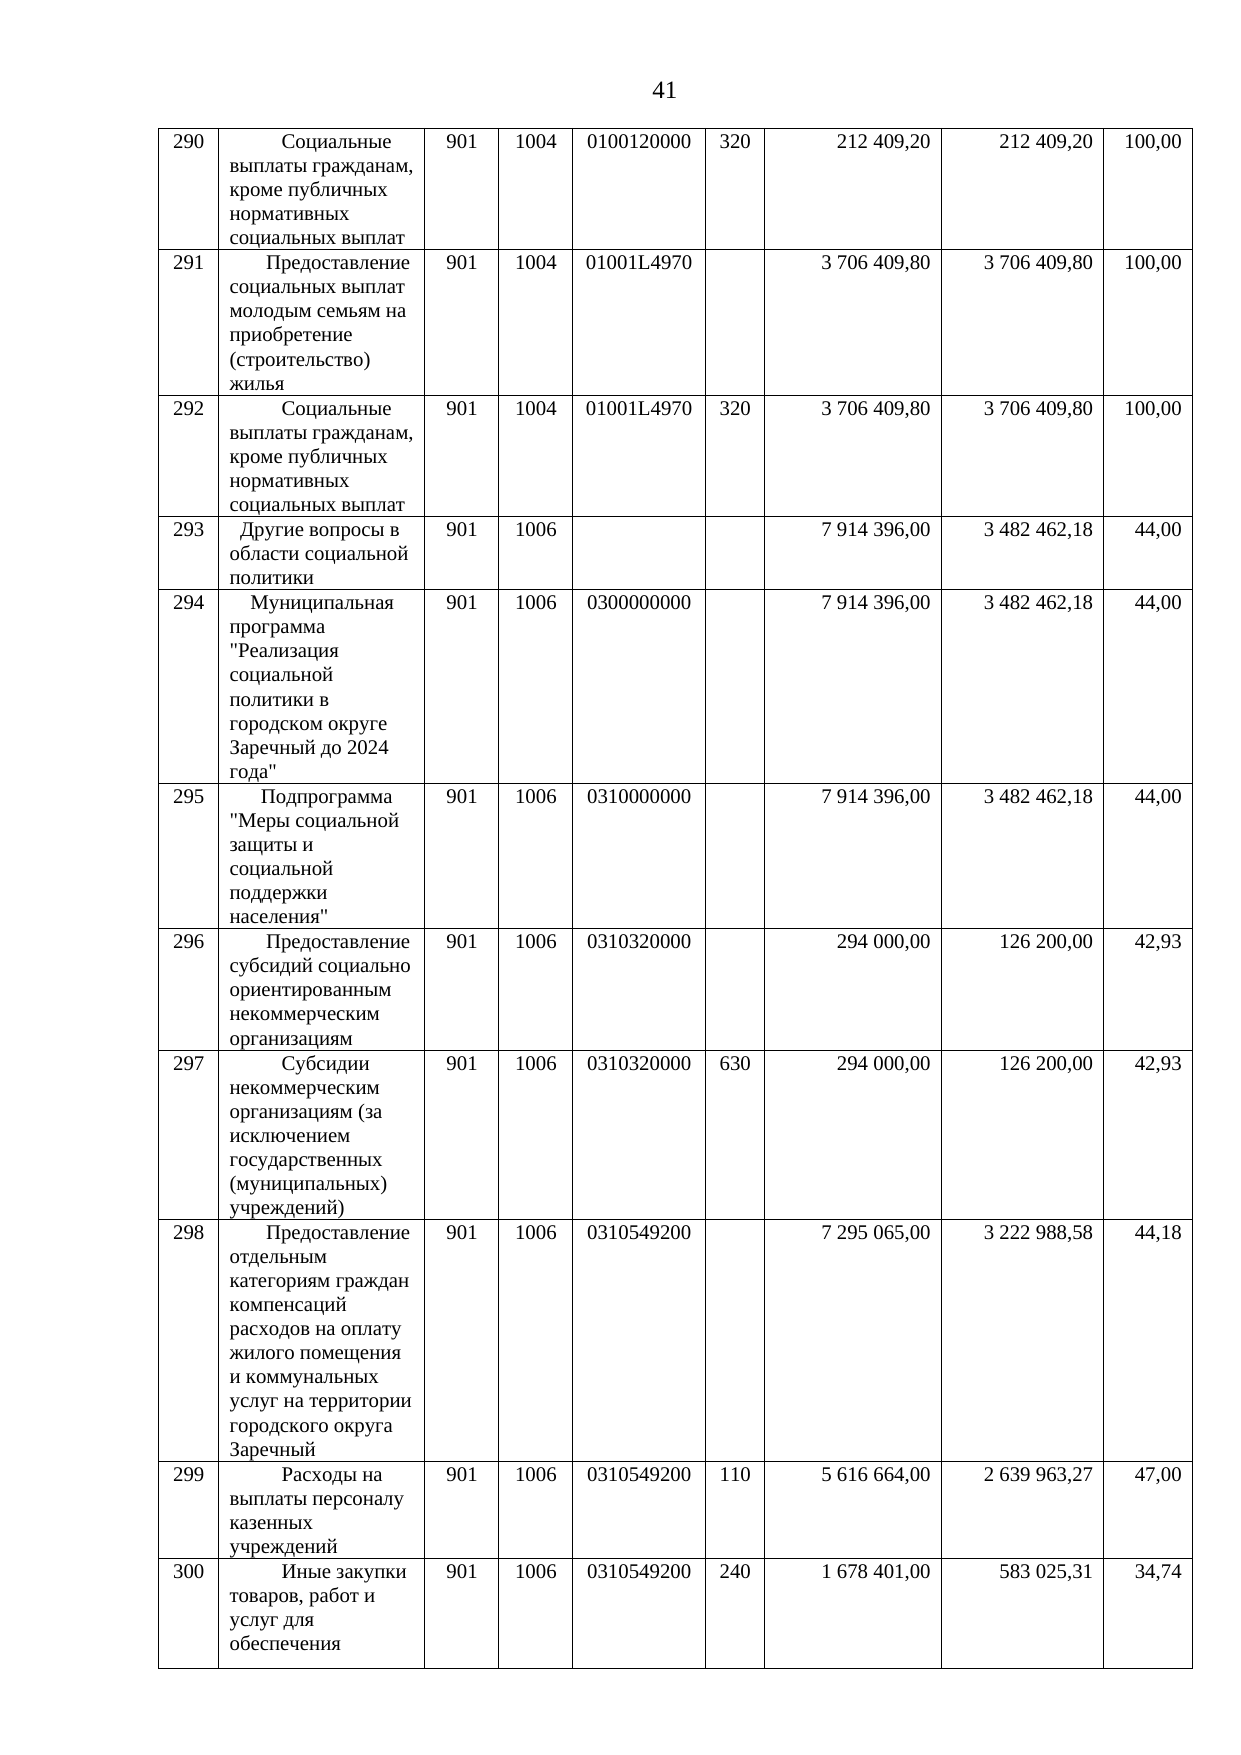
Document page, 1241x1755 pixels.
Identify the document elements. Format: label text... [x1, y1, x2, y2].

table_cell 42,93 [1104, 1051, 1192, 1219]
table_cell [706, 1220, 764, 1461]
table_cell Другие вопросы в области социальной политики [219, 517, 424, 589]
table_cell Предоставление социальных выплат молодым семьям на приобретение (строительство) жилья [219, 250, 424, 394]
table_cell 296 [159, 929, 218, 1049]
table_cell 212 409,20 [942, 129, 1103, 249]
table_cell [706, 929, 764, 1049]
table_cell 44,00 [1104, 517, 1192, 589]
table_cell 1 678 401,00 [765, 1559, 941, 1668]
table_cell 44,18 [1104, 1220, 1192, 1461]
table_cell 0310549200 [573, 1559, 705, 1668]
table_cell Подпрограмма "Меры социальной защиты и социальной поддержки населения" [219, 784, 424, 928]
table_cell [706, 517, 764, 589]
table_cell Социальные выплаты гражданам, кроме публичных нормативных социальных выплат [219, 396, 424, 516]
table_cell [706, 784, 764, 928]
table_cell 3 222 988,58 [942, 1220, 1103, 1461]
table_cell 583 025,31 [942, 1559, 1103, 1668]
table_cell Иные закупки товаров, работ и услуг для обеспечения [219, 1559, 424, 1668]
table_cell 0310000000 [573, 784, 705, 928]
table_cell [573, 517, 705, 589]
table_cell 901 [425, 784, 498, 928]
table_cell 100,00 [1104, 250, 1192, 394]
table_cell 1006 [499, 590, 572, 783]
table_cell 630 [706, 1051, 764, 1219]
table_cell 3 482 462,18 [942, 784, 1103, 928]
table_cell 1004 [499, 129, 572, 249]
table_cell 110 [706, 1462, 764, 1558]
table_cell 901 [425, 929, 498, 1049]
table_cell Предоставление отдельным категориям граждан компенсаций расходов на оплату жилого помещения и коммунальных услуг на территории городского округа Заречный [219, 1220, 424, 1461]
table_cell 7 914 396,00 [765, 590, 941, 783]
table_cell 100,00 [1104, 396, 1192, 516]
table_cell 44,00 [1104, 590, 1192, 783]
table_cell 297 [159, 1051, 218, 1219]
table_cell 01001L4970 [573, 396, 705, 516]
table_cell 295 [159, 784, 218, 928]
table_cell 901 [425, 517, 498, 589]
table_cell 0310549200 [573, 1220, 705, 1461]
table_cell 0310320000 [573, 929, 705, 1049]
table_cell 7 914 396,00 [765, 517, 941, 589]
table_cell 7 914 396,00 [765, 784, 941, 928]
table_cell 126 200,00 [942, 1051, 1103, 1219]
table_cell 291 [159, 250, 218, 394]
table_cell 7 295 065,00 [765, 1220, 941, 1461]
table_cell 1006 [499, 784, 572, 928]
table_cell 1006 [499, 517, 572, 589]
table_cell 320 [706, 396, 764, 516]
table_cell 320 [706, 129, 764, 249]
table_cell 240 [706, 1559, 764, 1668]
table_cell 901 [425, 250, 498, 394]
table_cell 293 [159, 517, 218, 589]
table_cell 100,00 [1104, 129, 1192, 249]
table_cell 1006 [499, 1462, 572, 1558]
table_cell 3 706 409,80 [765, 250, 941, 394]
table_cell 3 706 409,80 [942, 250, 1103, 394]
table_cell 1006 [499, 1051, 572, 1219]
table_cell 0310320000 [573, 1051, 705, 1219]
table_cell 126 200,00 [942, 929, 1103, 1049]
table_cell Субсидии некоммерческим организациям (за исключением государственных (муниципальных) учреждений) [219, 1051, 424, 1219]
table_cell Социальные выплаты гражданам, кроме публичных нормативных социальных выплат [219, 129, 424, 249]
table_cell 294 000,00 [765, 1051, 941, 1219]
table_cell 47,00 [1104, 1462, 1192, 1558]
table_cell 0310549200 [573, 1462, 705, 1558]
table_cell 294 [159, 590, 218, 783]
table_cell 3 706 409,80 [765, 396, 941, 516]
table_cell 298 [159, 1220, 218, 1461]
table_cell 1004 [499, 396, 572, 516]
table_cell 44,00 [1104, 784, 1192, 928]
table_cell [706, 250, 764, 394]
table_cell 294 000,00 [765, 929, 941, 1049]
table_cell 292 [159, 396, 218, 516]
table_cell 42,93 [1104, 929, 1192, 1049]
table_cell 34,74 [1104, 1559, 1192, 1668]
table_cell 1004 [499, 250, 572, 394]
table_cell 901 [425, 396, 498, 516]
table_cell 1006 [499, 1559, 572, 1668]
table_cell 01001L4970 [573, 250, 705, 394]
table_cell 212 409,20 [765, 129, 941, 249]
table_cell 300 [159, 1559, 218, 1668]
table_cell 2 639 963,27 [942, 1462, 1103, 1558]
table_cell 901 [425, 129, 498, 249]
table_cell 290 [159, 129, 218, 249]
table_cell 3 482 462,18 [942, 590, 1103, 783]
table_cell 901 [425, 1462, 498, 1558]
table_cell 901 [425, 1051, 498, 1219]
table_cell 5 616 664,00 [765, 1462, 941, 1558]
table_cell Предоставление субсидий социально ориентированным некоммерческим организациям [219, 929, 424, 1049]
table_cell 901 [425, 590, 498, 783]
table_cell 3 706 409,80 [942, 396, 1103, 516]
table_cell [706, 590, 764, 783]
table_cell 1006 [499, 929, 572, 1049]
table_cell 299 [159, 1462, 218, 1558]
table_cell 1006 [499, 1220, 572, 1461]
table_cell 0100120000 [573, 129, 705, 249]
table_cell 901 [425, 1220, 498, 1461]
table_cell Муниципальная программа "Реализация социальной политики в городском округе Заречный до 2024 года" [219, 590, 424, 783]
table_cell 0300000000 [573, 590, 705, 783]
table_cell Расходы на выплаты персоналу казенных учреждений [219, 1462, 424, 1558]
table_cell 3 482 462,18 [942, 517, 1103, 589]
table_cell 901 [425, 1559, 498, 1668]
